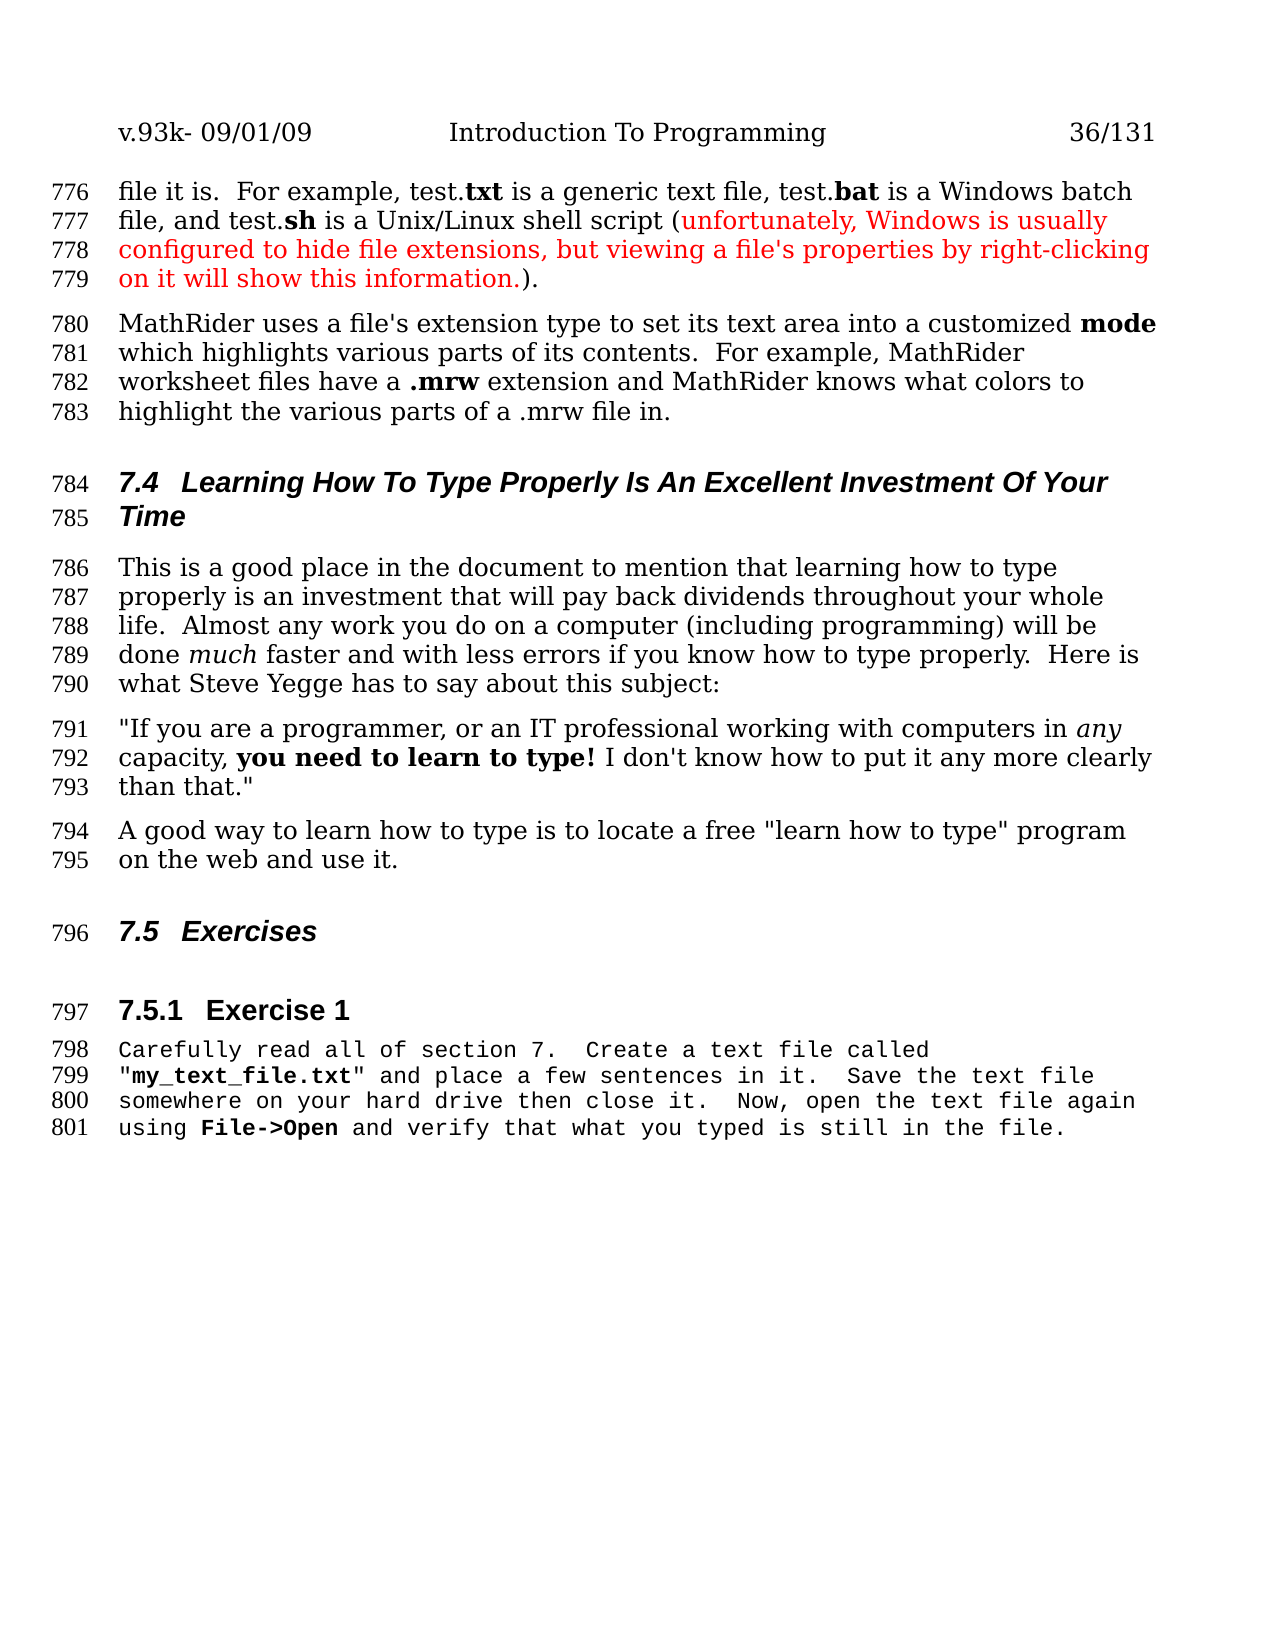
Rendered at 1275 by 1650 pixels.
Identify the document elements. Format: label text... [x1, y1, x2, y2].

subtitle Learning How To Type Properly Is An Excellent Investment Of Your Time [118, 465, 1157, 532]
text "If you are a programmer, or an IT professional working with computers in any capacity, you need to learn to type! I don't know how to put it any more clearly than that." [118, 714, 1157, 802]
text Carefully read all of section 7. Create a text file called "my_text_file.txt" and place a few sentences in it. Save the text file somewhere on your hard drive then close it. Now, open the text file again using File->Open and verify that what you typed is still in the file. [118, 1038, 1157, 1142]
text A good way to learn how to type is to locate a free "learn how to type" program on the web and use it. [118, 817, 1157, 875]
subtitle Exercises [118, 914, 1157, 947]
text file it is. For example, test.txt is a generic text file, test.bat is a Windows batch file, and test.sh is a Unix/Linux shell script (unfortunately, Windows is usually configured to hide file extensions, but viewing a file's properties by right-clicking on it will show this information.). [118, 177, 1157, 294]
subtitle Exercise 1 [118, 992, 1157, 1026]
text MathRider uses a file's extension type to set its text area into a customized mode which highlights various parts of its contents. For example, MathRider worksheet files have a .mrw extension and MathRider knows what colors to highlight the various parts of a .mrw file in. [118, 309, 1157, 426]
text This is a good place in the document to mention that learning how to type properly is an investment that will pay back dividends throughout your whole life. Almost any work you do on a computer (including programming) will be done much faster and with less errors if you know how to type properly. Here is what Steve Yegge has to say about this subject: [118, 553, 1157, 699]
